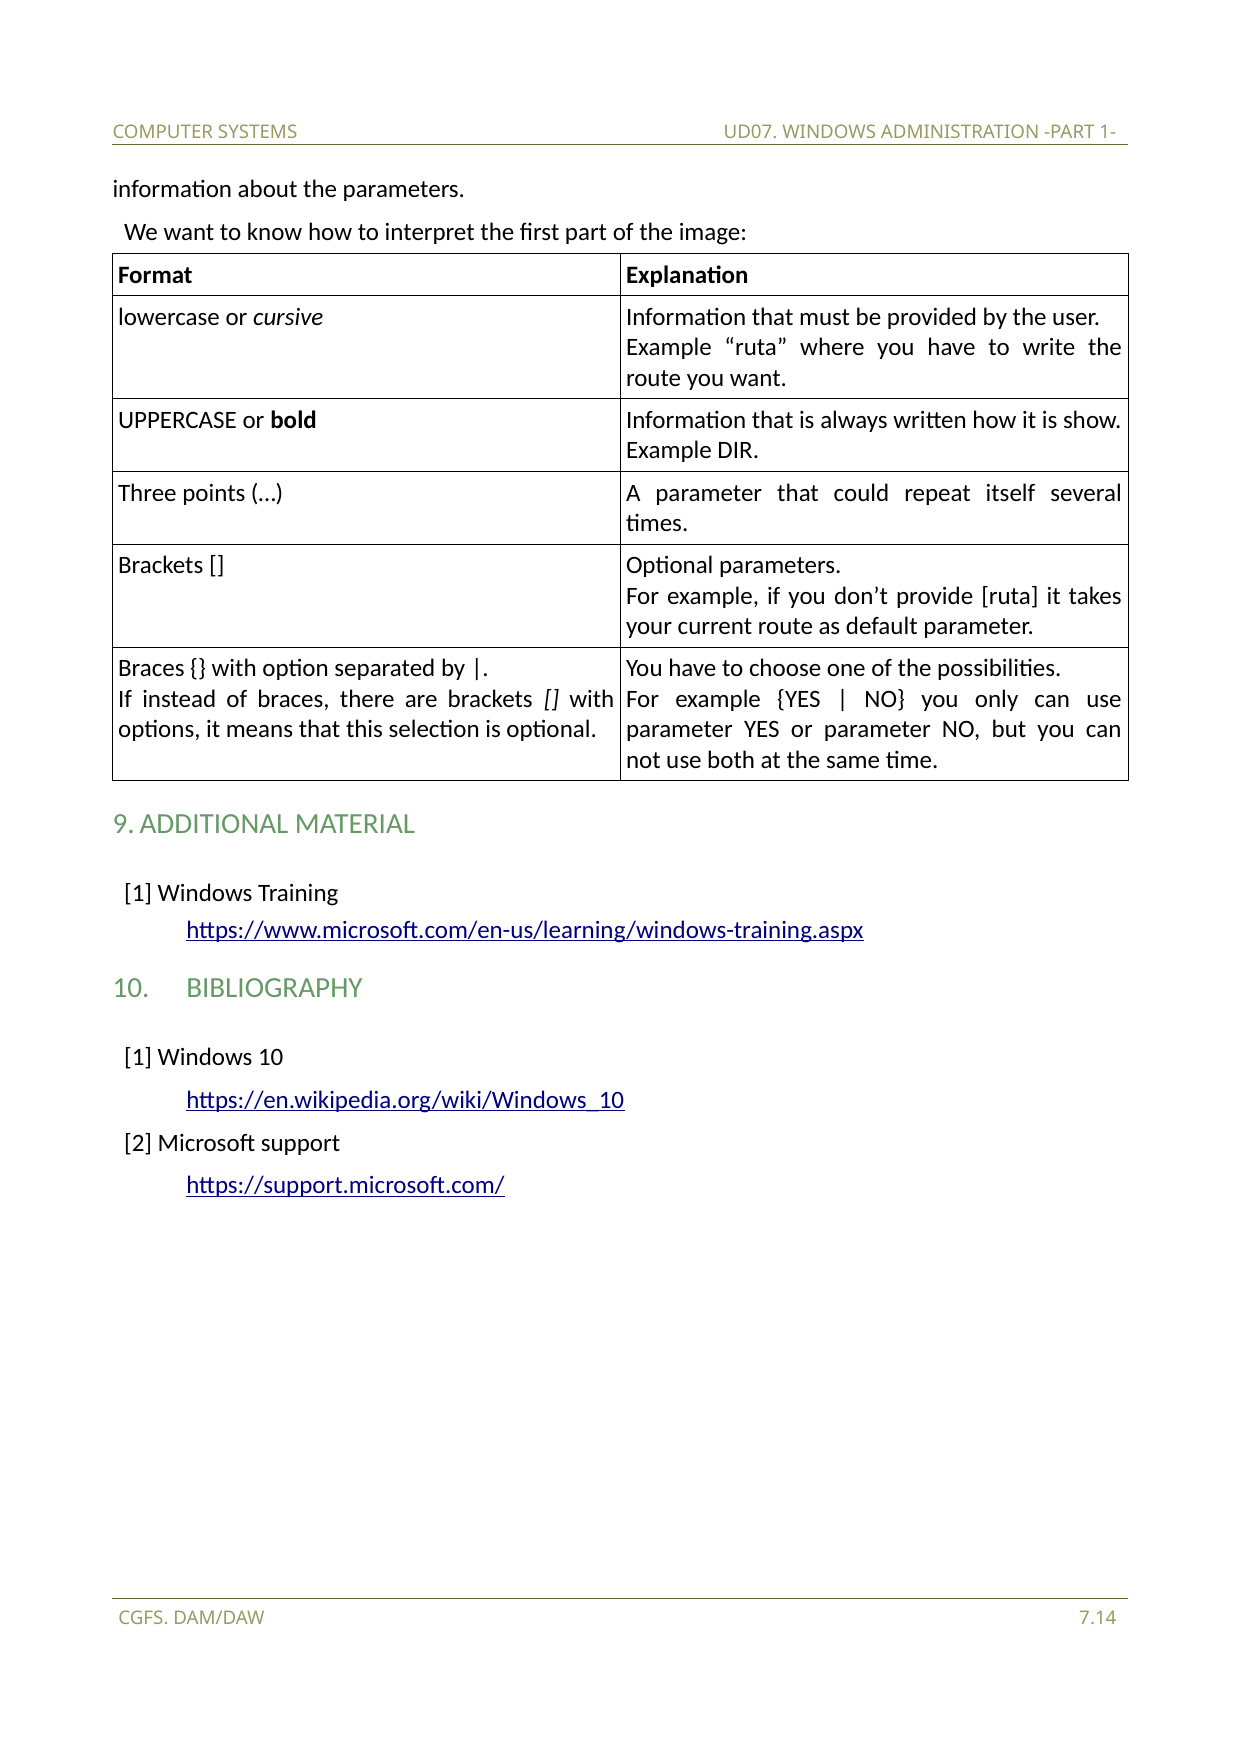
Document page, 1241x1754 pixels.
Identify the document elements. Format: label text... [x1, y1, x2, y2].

table_cell Three points (…) [113, 472, 620, 543]
table_header Format [113, 254, 620, 295]
text We want to know how to interpret the first part of the image: [112, 216, 1128, 247]
text [2] Microsoft support [112, 1127, 1128, 1157]
text [1] Windows Training [112, 877, 1128, 907]
table_cell You have to choose one of the possibilities. For example {YES | NO} you only can use parameter YES or parameter NO, but you can not use both at the same time. [621, 648, 1128, 780]
table_cell Braces {} with option separated by |. If instead of braces, there are brackets [] with options, it means that this selection is optional. [113, 648, 620, 780]
text [1] Windows 10 [112, 1041, 1128, 1071]
table_cell Information that is always written how it is show. Example DIR. [621, 399, 1128, 471]
text https://en.wikipedia.org/wiki/Windows_10 [112, 1084, 1128, 1114]
table_cell Optional parameters. For example, if you don’t provide [ruta] it takes your current route as default parameter. [621, 545, 1128, 647]
table_cell A parameter that could repeat itself several times. [621, 472, 1128, 543]
subtitle Additional material [112, 805, 1128, 841]
text information about the parameters. [112, 173, 1128, 204]
table_cell Brackets [] [113, 545, 620, 647]
table_header Explanation [621, 254, 1128, 295]
text https://www.microsoft.com/en-us/learning/windows-training.aspx [112, 914, 1128, 944]
subtitle Bibliography [112, 969, 1128, 1005]
table_cell Information that must be provided by the user. Example “ruta” where you have to write the route you want. [621, 296, 1128, 398]
table_cell UPPERCASE or bold [113, 399, 620, 471]
table_cell lowercase or cursive [113, 296, 620, 398]
text https://support.microsoft.com/ [112, 1169, 1128, 1200]
